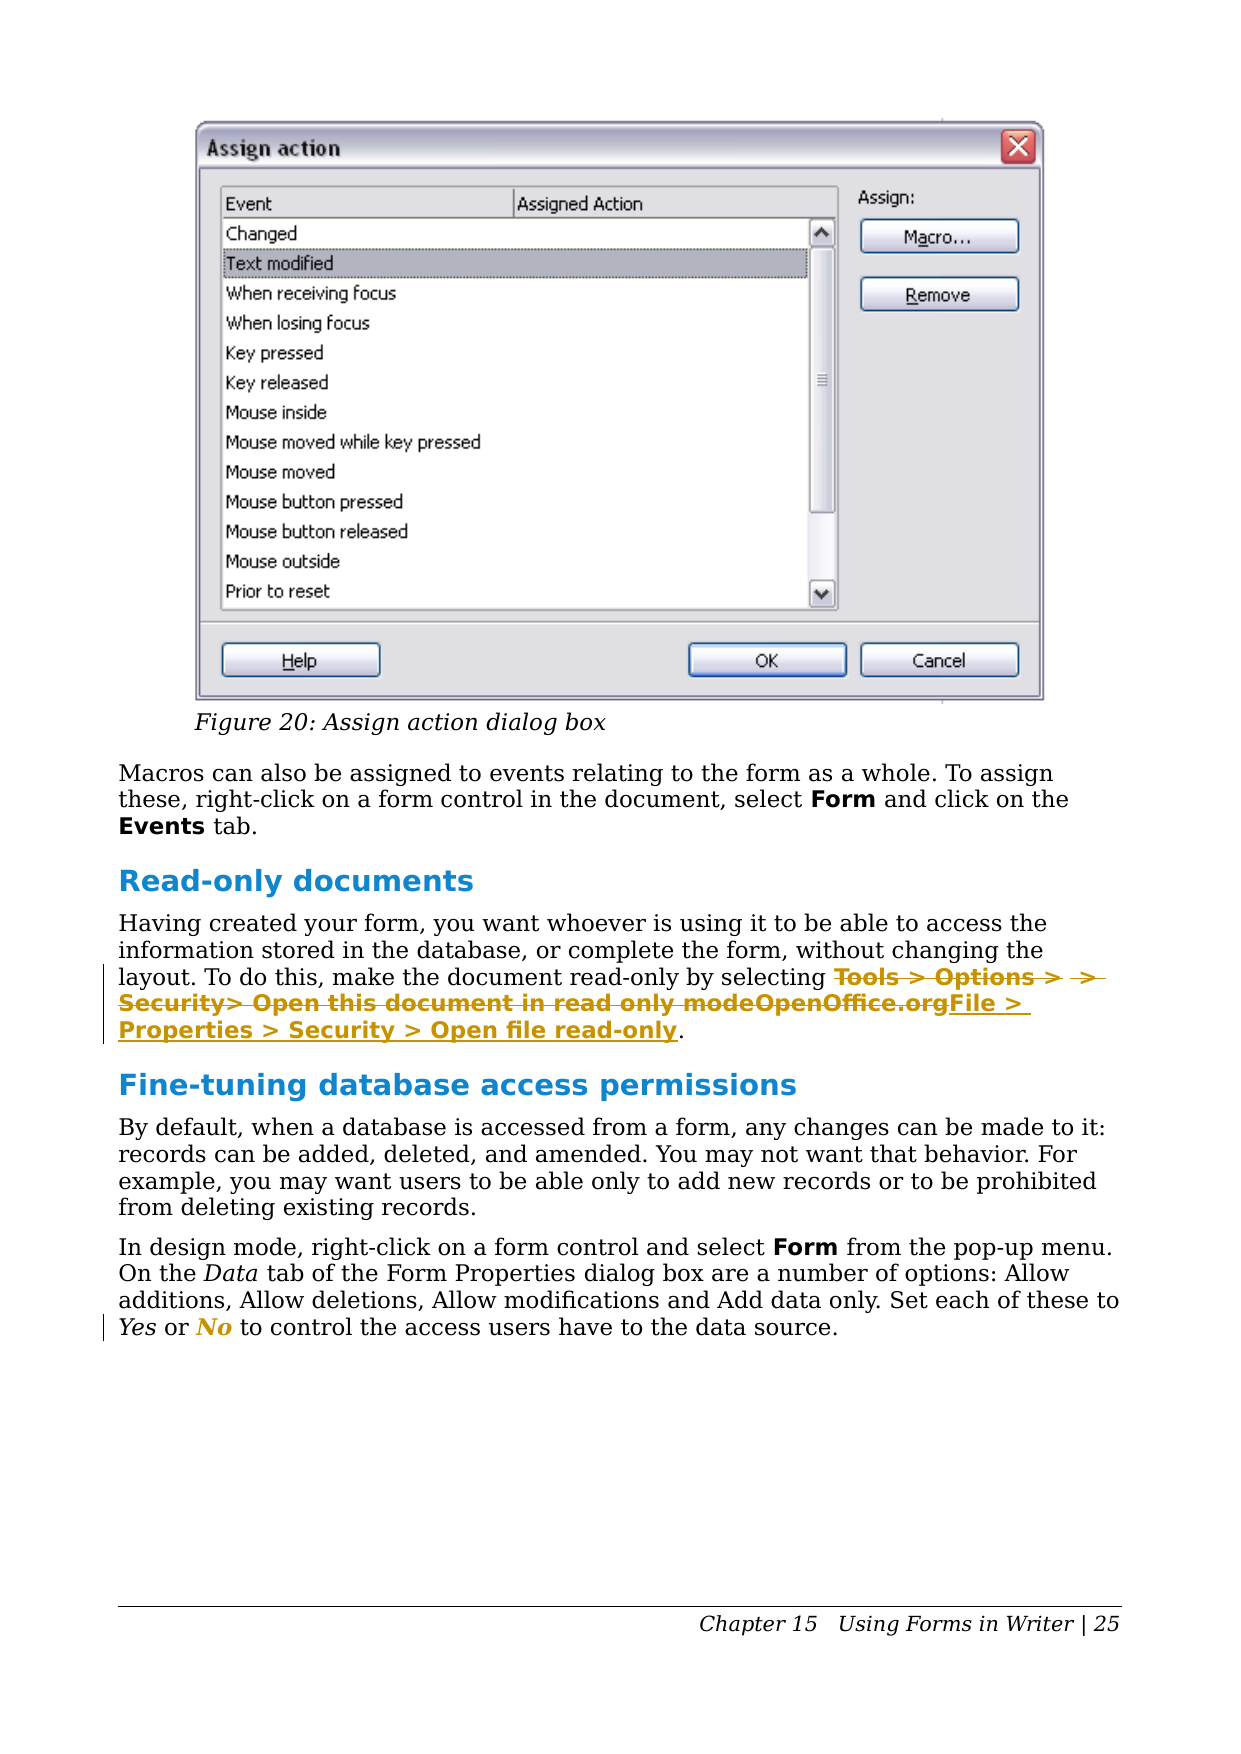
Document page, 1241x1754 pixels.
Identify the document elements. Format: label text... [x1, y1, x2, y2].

subtitle Read-only documents [118, 864, 1122, 898]
text Figure 20: Assign action dialog box [194, 709, 1046, 736]
text Having created your form, you want whoever is using it to be able to access the information stored in the database, or complete the form, without changing the layout. To do this, make the document read-only by selecting File > Properties > Security > Open file read-only. [118, 911, 1122, 1044]
text By default, when a database is accessed from a form, any changes can be made to it: records can be added, deleted, and amended. You may not want that behavior. For example, you may want users to be able only to add new records or to be prohibited from deleting existing records. [118, 1114, 1122, 1221]
text Macros can also be assigned to events relating to the form as a whole. To assign these, right-click on a form control in the document, select Form and click on the Events tab. [118, 760, 1122, 840]
picture [194, 118, 1046, 704]
subtitle Fine-tuning database access permissions [118, 1068, 1122, 1102]
text In design mode, right-click on a form control and select Form from the pop-up menu. On the Data tab of the Form Properties dialog box are a number of options: Allow additions, Allow deletions, Allow modifications and Add data only. Set each of these to Yes or No to control the access users have to the data source. [118, 1234, 1122, 1341]
